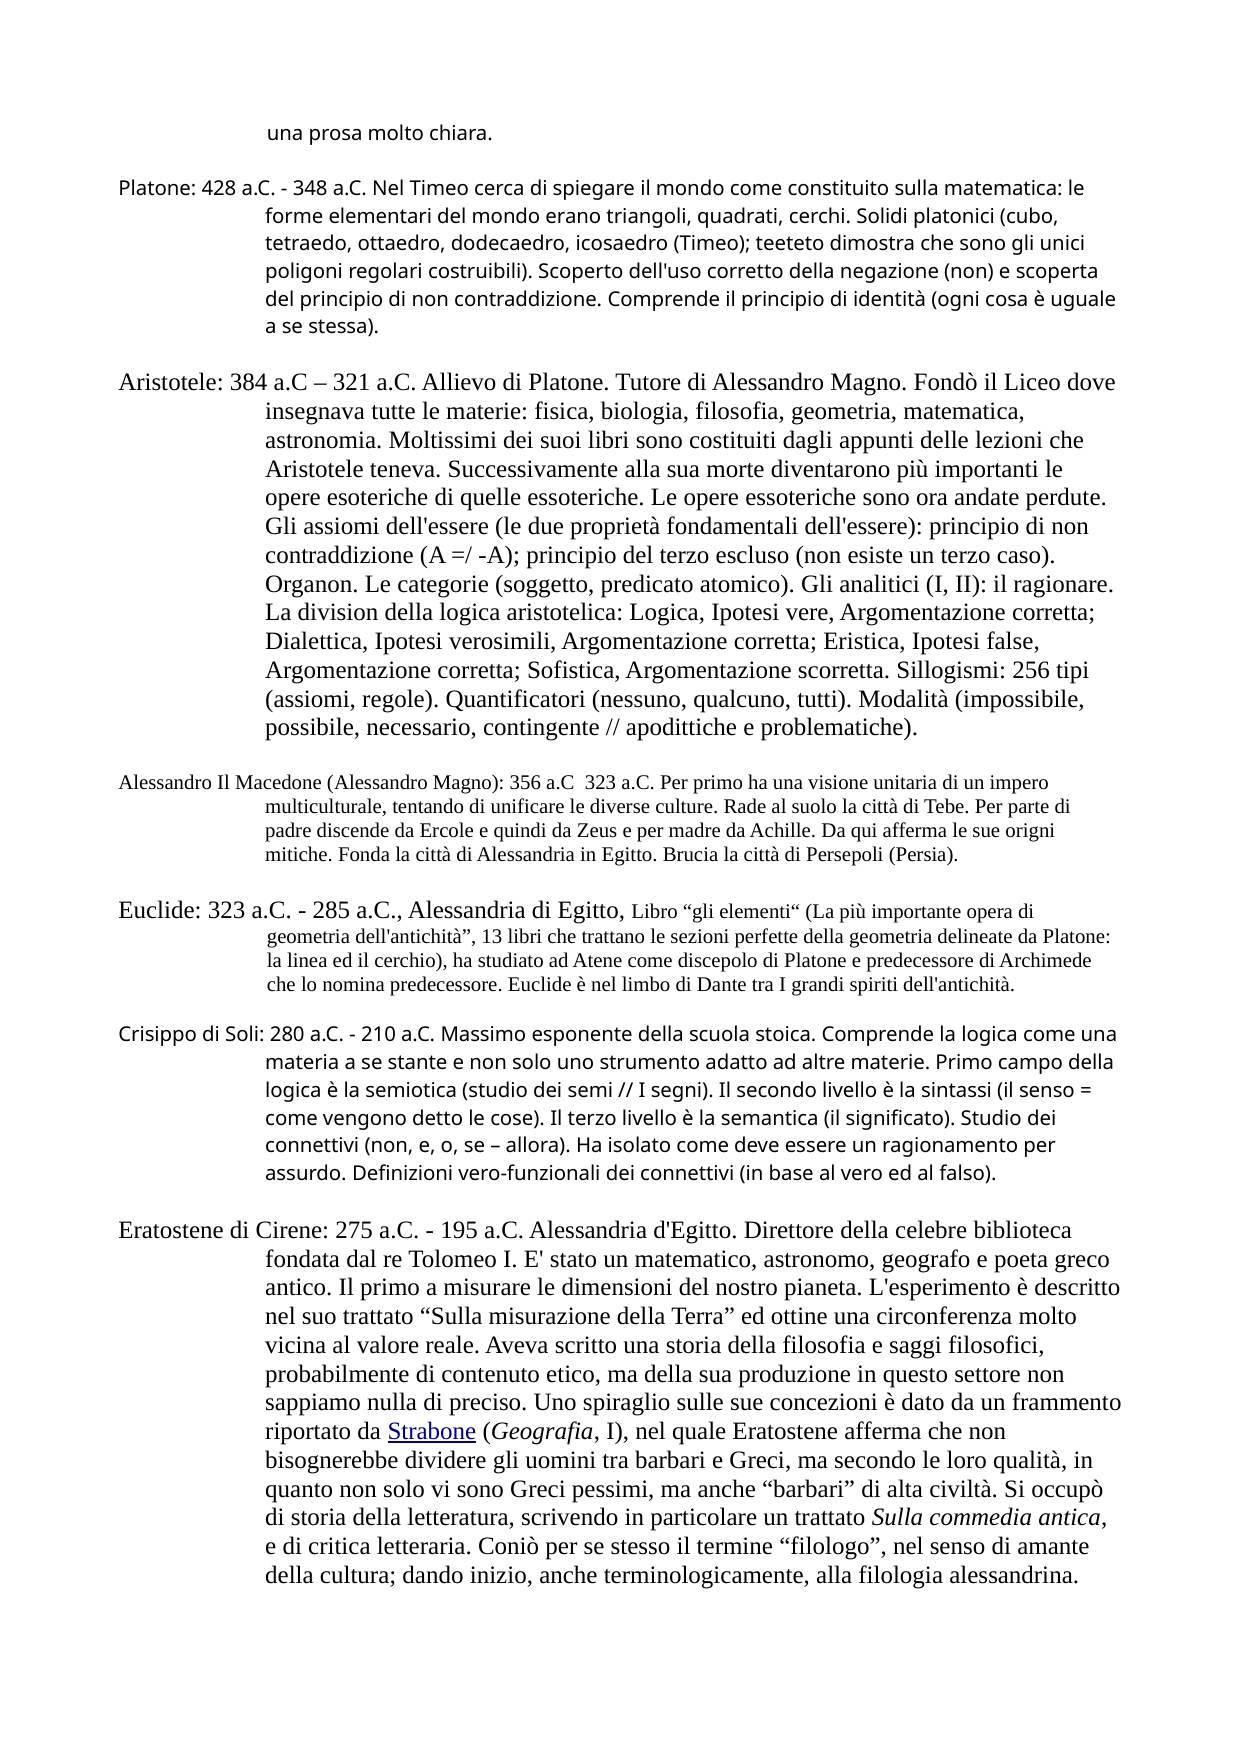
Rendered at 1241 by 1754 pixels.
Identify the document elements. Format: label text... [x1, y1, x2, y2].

text Platone: 428 a.C. - 348 a.C. Nel Timeo cerca di spiegare il mondo come constituito sulla matematica: le forme elementari del mondo erano triangoli, quadrati, cerchi. Solidi platonici (cubo, tetraedo, ottaedro, dodecaedro, icosaedro (Timeo); teeteto dimostra che sono gli unici poligoni regolari costruibili). Scoperto dell'uso corretto della negazione (non) e scoperta del principio di non contraddizione. Comprende il principio di identità (ogni cosa è uguale a se stessa). [118, 173, 1122, 340]
text Alessandro Il Macedone (Alessandro Magno): 356 a.C 323 a.C. Per primo ha una visione unitaria di un impero multiculturale, tentando di unificare le diverse culture. Rade al suolo la città di Tebe. Per parte di padre discende da Ercole e quindi da Zeus e per madre da Achille. Da qui afferma le sue origni mitiche. Fonda la città di Alessandria in Egitto. Brucia la città di Persepoli (Persia). [118, 770, 1122, 866]
text Euclide: 323 a.C. - 285 a.C., Alessandria di Egitto, Libro “gli elementi“ (La più importante opera di geometria dell'antichità”, 13 libri che trattano le sezioni perfette della geometria delineate da Platone: la linea ed il cerchio), ha studiato ad Atene come discepolo di Platone e predecessore di Archimede che lo nomina predecessore. Euclide è nel limbo di Dante tra I grandi spiriti dell'antichità. [118, 895, 1122, 996]
text una prosa molto chiara. [118, 118, 1122, 146]
text Crisippo di Soli: 280 a.C. - 210 a.C. Massimo esponente della scuola stoica. Comprende la logica come una materia a se stante e non solo uno strumento adatto ad altre materie. Primo campo della logica è la semiotica (studio dei semi // I segni). Il secondo livello è la sintassi (il senso = come vengono detto le cose). Il terzo livello è la semantica (il significato). Studio dei connettivi (non, e, o, se – allora). Ha isolato come deve essere un ragionamento per assurdo. Definizioni vero-funzionali dei connettivi (in base al vero ed al falso). [118, 1020, 1122, 1186]
text Eratostene di Cirene: 275 a.C. - 195 a.C. Alessandria d'Egitto. Direttore della celebre biblioteca fondata dal re Tolomeo I. E' stato un matematico, astronomo, geografo e poeta greco antico. Il primo a misurare le dimensioni del nostro pianeta. L'esperimento è descritto nel suo trattato “Sulla misurazione della Terra” ed ottine una circonferenza molto vicina al valore reale. Aveva scritto una storia della filosofia e saggi filosofici, probabilmente di contenuto etico, ma della sua produzione in questo settore non sappiamo nulla di preciso. Uno spiraglio sulle sue concezioni è dato da un frammento riportato da Strabone (Geografia, I), nel quale Eratostene afferma che non bisognerebbe dividere gli uomini tra barbari e Greci, ma secondo le loro qualità, in quanto non solo vi sono Greci pessimi, ma anche “barbari” di alta civiltà. Si occupò di storia della letteratura, scrivendo in particolare un trattato Sulla commedia antica, e di critica letteraria. Coniò per se stesso il termine “filologo”, nel senso di amante della cultura; dando inizio, anche terminologicamente, alla filologia alessandrina. [118, 1215, 1122, 1589]
text Aristotele: 384 a.C – 321 a.C. Allievo di Platone. Tutore di Alessandro Magno. Fondò il Liceo dove insegnava tutte le materie: fisica, biologia, filosofia, geometria, matematica, astronomia. Moltissimi dei suoi libri sono costituiti dagli appunti delle lezioni che Aristotele teneva. Successivamente alla sua morte diventarono più importanti le opere esoteriche di quelle essoteriche. Le opere essoteriche sono ora andate perdute. Gli assiomi dell'essere (le due proprietà fondamentali dell'essere): principio di non contraddizione (A =/ -A); principio del terzo escluso (non esiste un terzo caso). Organon. Le categorie (soggetto, predicato atomico). Gli analitici (I, II): il ragionare. La division della logica aristotelica: Logica, Ipotesi vere, Argomentazione corretta; Dialettica, Ipotesi verosimili, Argomentazione corretta; Eristica, Ipotesi false, Argomentazione corretta; Sofistica, Argomentazione scorretta. Sillogismi: 256 tipi (assiomi, regole). Quantificatori (nessuno, qualcuno, tutti). Modalità (impossibile, possibile, necessario, contingente // apodittiche e problematiche). [118, 367, 1122, 741]
